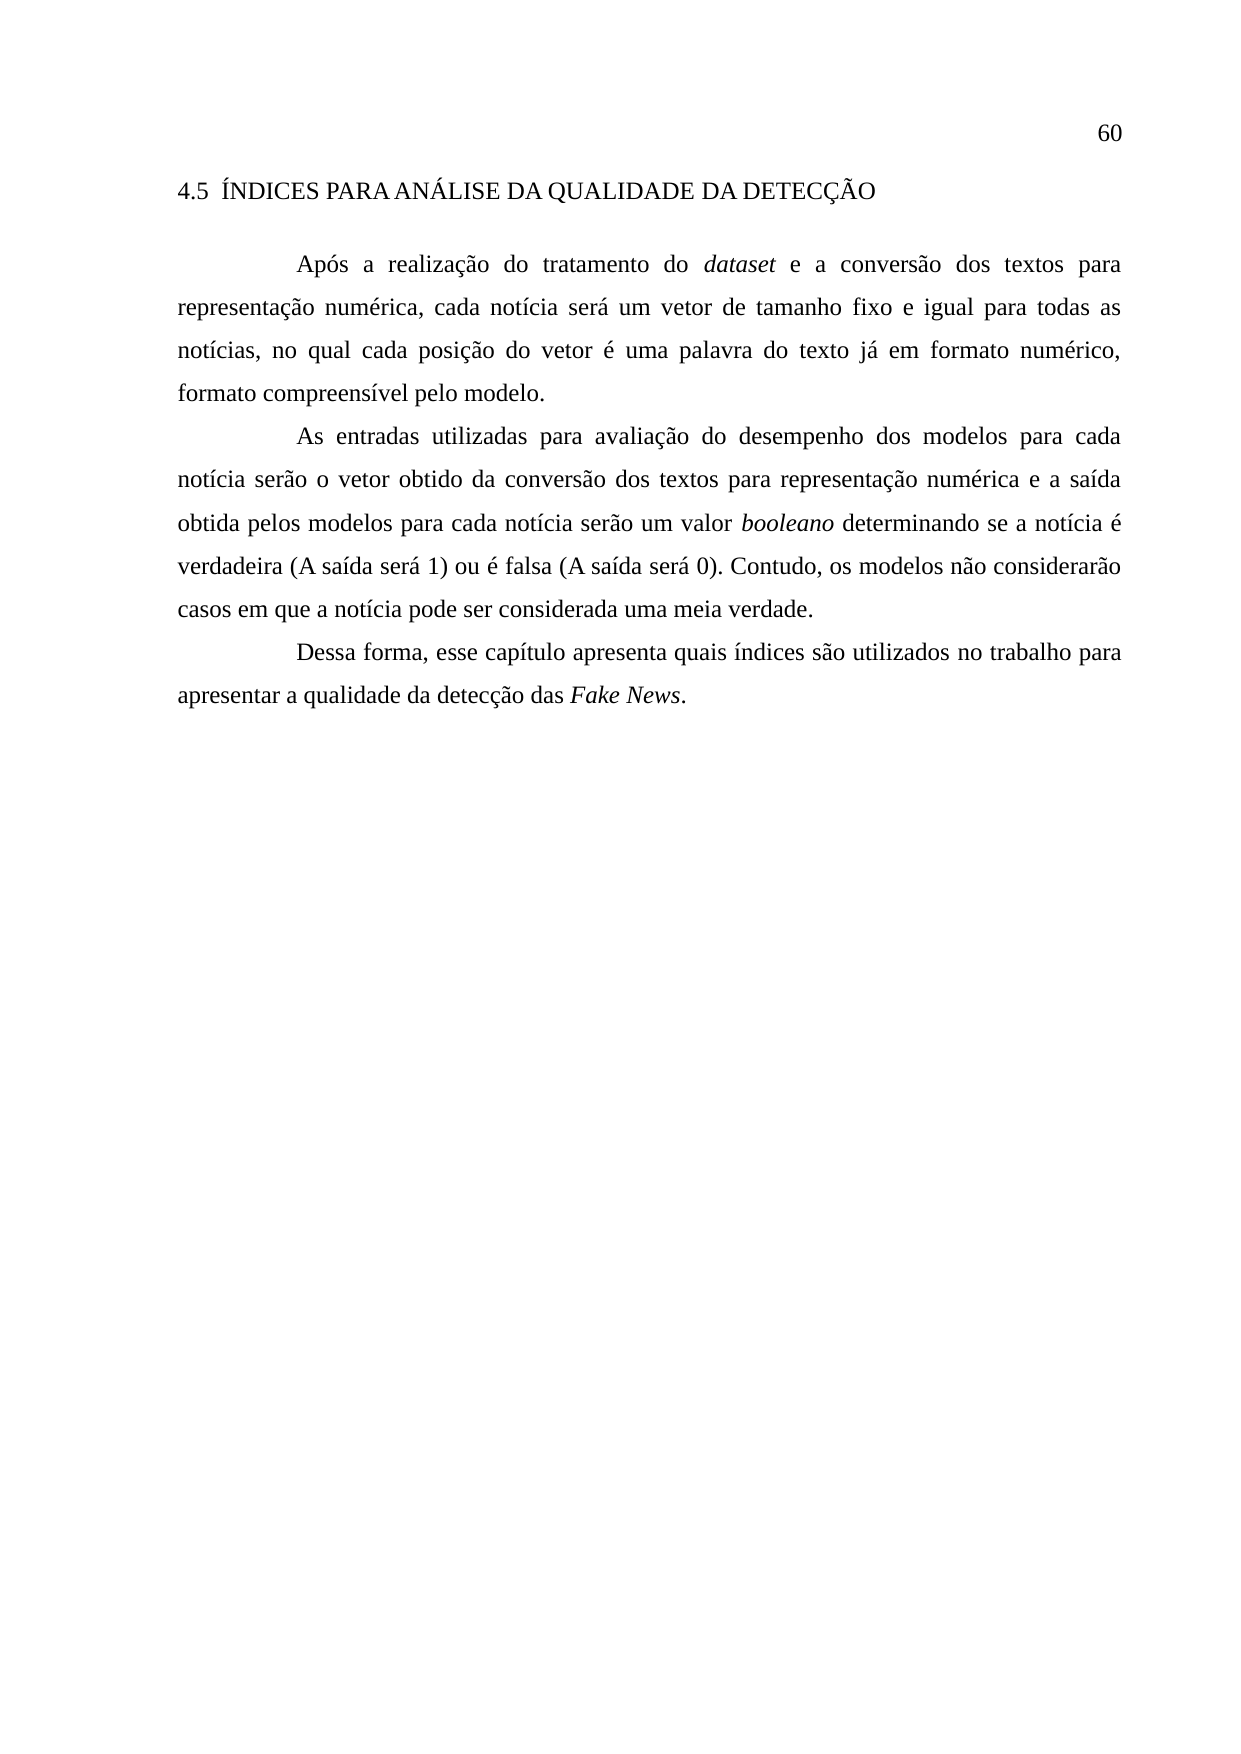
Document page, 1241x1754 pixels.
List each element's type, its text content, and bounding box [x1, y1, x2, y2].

text Após a realização do tratamento do dataset e a conversão dos textos para representação numérica, cada notícia será um vetor de tamanho fixo e igual para todas as notícias, no qual cada posição do vetor é uma palavra do texto já em formato numérico, formato compreensível pelo modelo. [177, 249, 1122, 407]
text As entradas utilizadas para avaliação do desempenho dos modelos para cada notícia serão o vetor obtido da conversão dos textos para representação numérica e a saída obtida pelos modelos para cada notícia serão um valor booleano determinando se a notícia é verdadeira (A saída será 1) ou é falsa (A saída será 0). Contudo, os modelos não considerarão casos em que a notícia pode ser considerada uma meia verdade. [177, 421, 1122, 623]
subtitle ÍNDICES PARA ANÁLISE DA QUALIDADE DA DETECÇÃO [177, 176, 1122, 205]
text Dessa forma, esse capítulo apresenta quais índices são utilizados no trabalho para apresentar a qualidade da detecção das Fake News. [177, 637, 1122, 709]
